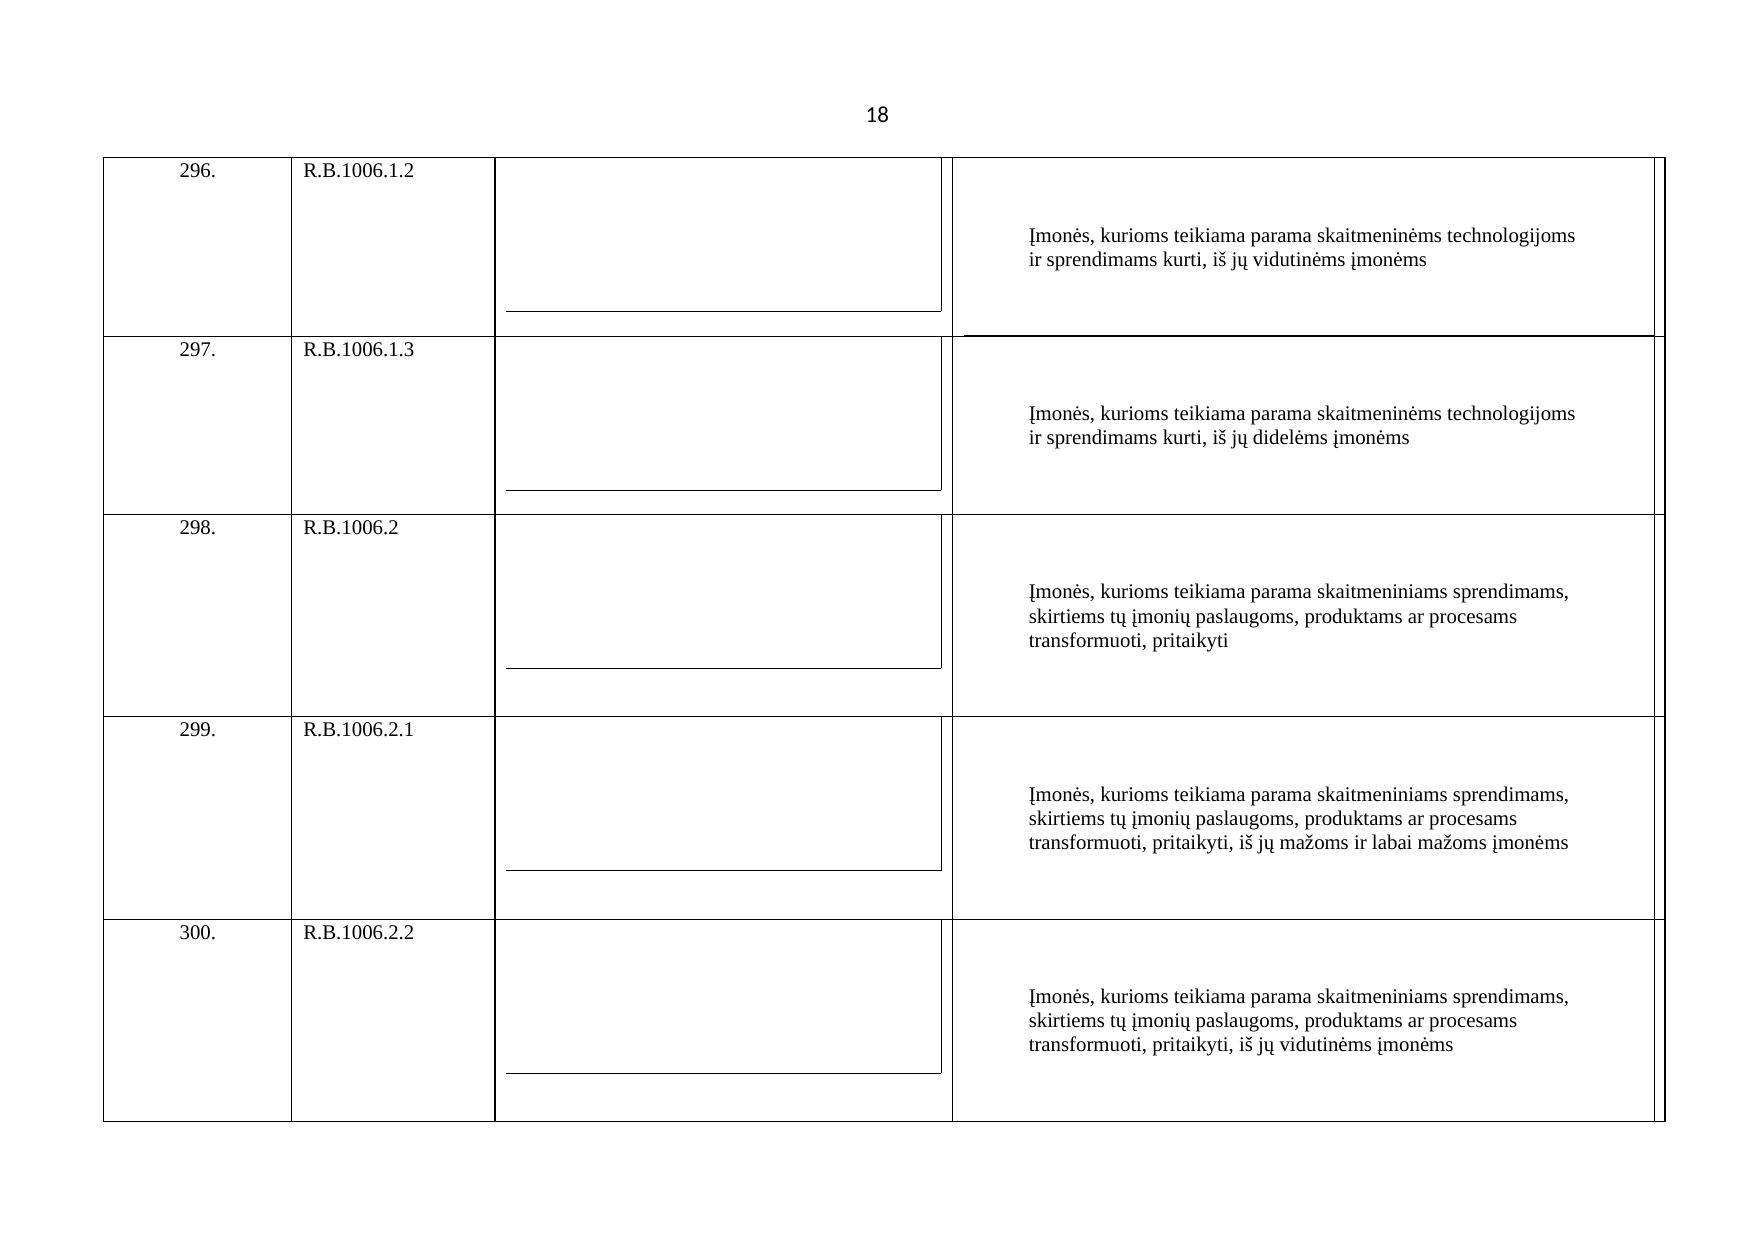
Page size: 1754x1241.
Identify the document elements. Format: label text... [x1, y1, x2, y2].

table_cell Įmonės, kurioms teikiama parama skaitmeniniams sprendimams, skirtiems tų įmonių paslaugoms, produktams ar procesams transformuoti, pritaikyti, iš jų vidutinėms įmonėms [953, 920, 1654, 1121]
table_cell 296. [104, 158, 291, 336]
table_cell [496, 717, 952, 919]
table_cell R.B.1006.2 [292, 515, 494, 716]
table_cell Įmonės, kurioms teikiama parama skaitmeninėms technologijoms ir sprendimams kurti, iš jų vidutinėms įmonėms [953, 158, 1654, 336]
table_cell [496, 515, 952, 716]
table_cell R.B.1006.1.2 [292, 158, 494, 336]
table_cell Įmonės, kurioms teikiama parama skaitmeniniams sprendimams, skirtiems tų įmonių paslaugoms, produktams ar procesams transformuoti, pritaikyti [953, 515, 1654, 716]
table_cell 300. [104, 920, 291, 1121]
table_cell 298. [104, 515, 291, 716]
table_cell [496, 337, 952, 514]
table_cell Įmonės, kurioms teikiama parama skaitmeninėms technologijoms ir sprendimams kurti, iš jų didelėms įmonėms [953, 337, 1654, 514]
table_cell [496, 158, 952, 336]
table_cell R.B.1006.2.1 [292, 717, 494, 919]
table_cell Įmonės, kurioms teikiama parama skaitmeniniams sprendimams, skirtiems tų įmonių paslaugoms, produktams ar procesams transformuoti, pritaikyti, iš jų mažoms ir labai mažoms įmonėms [953, 717, 1654, 919]
table_cell [496, 920, 952, 1121]
table_cell 297. [104, 337, 291, 514]
table_cell 299. [104, 717, 291, 919]
table_cell R.B.1006.1.3 [292, 337, 494, 514]
table_cell R.B.1006.2.2 [292, 920, 494, 1121]
